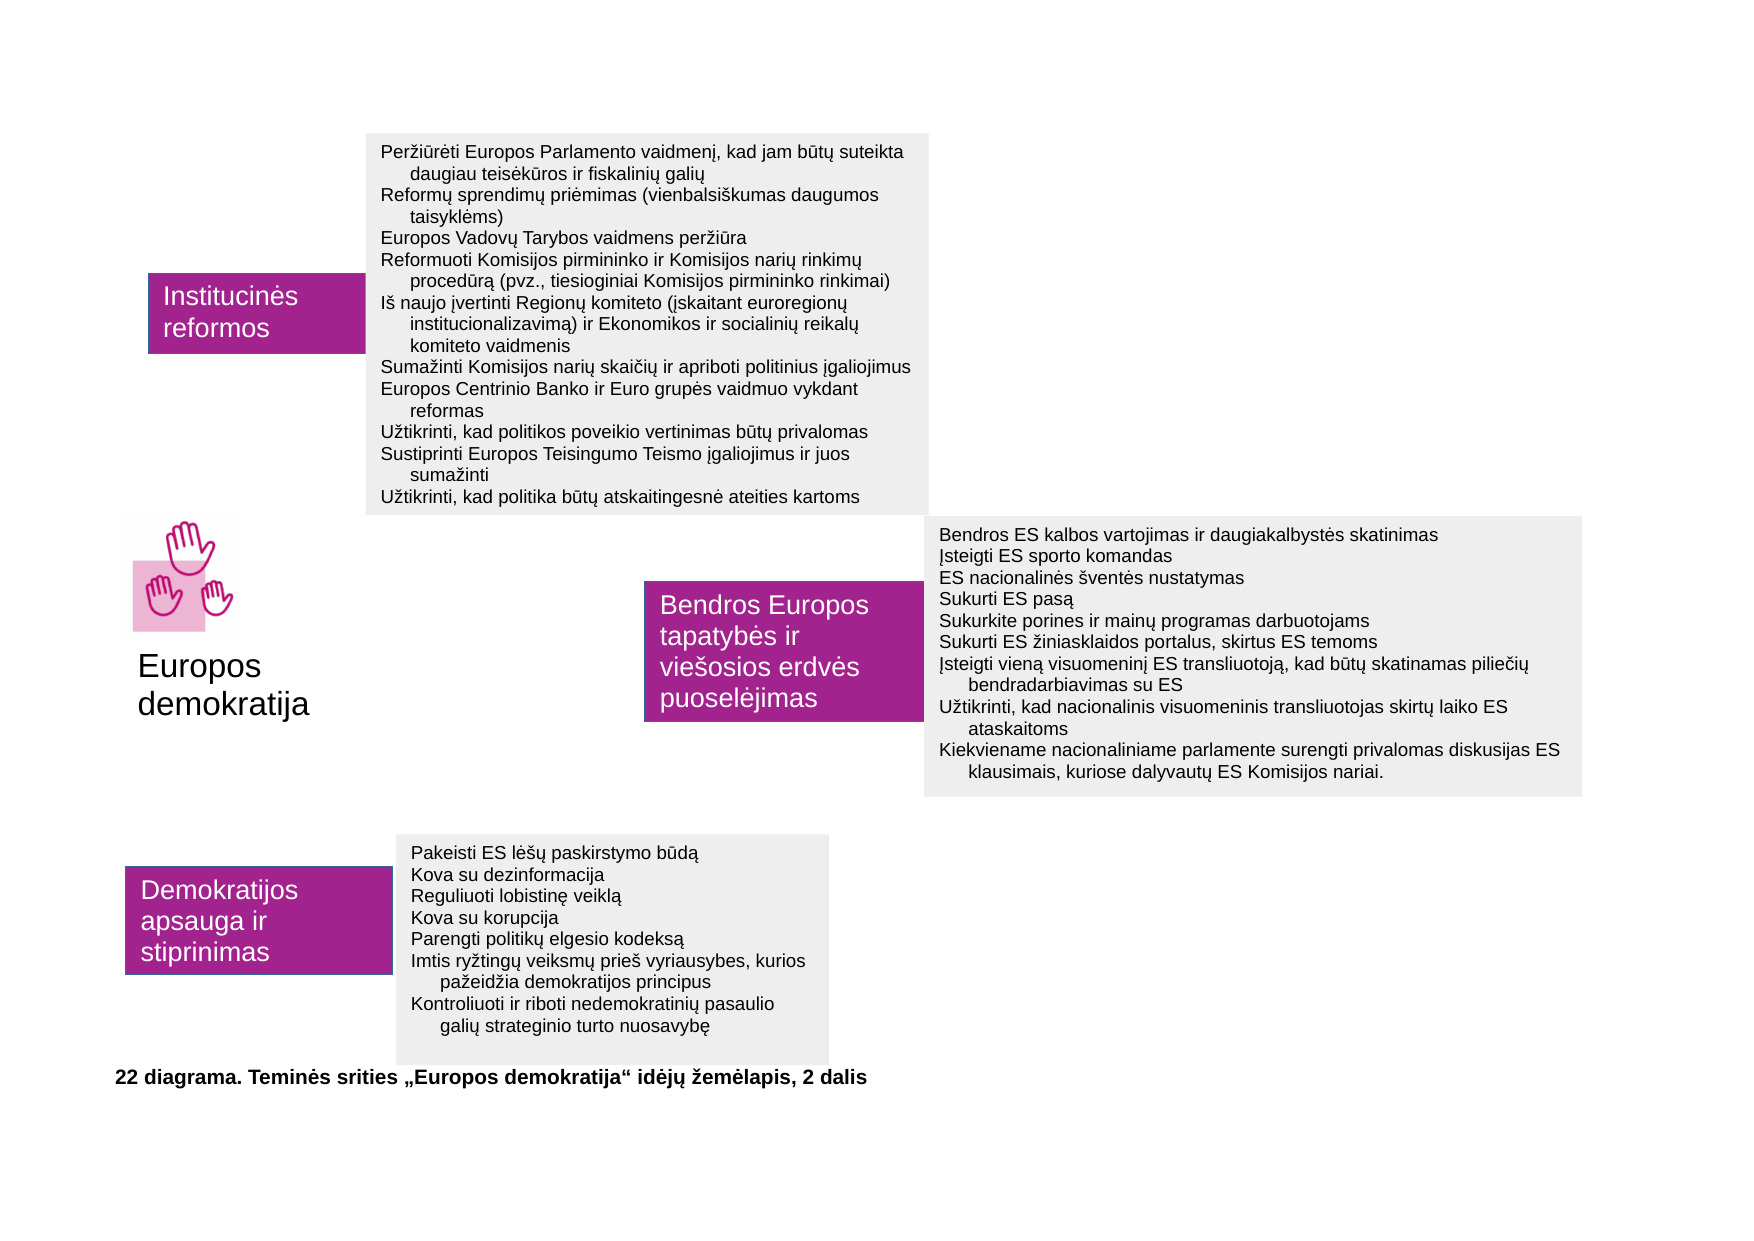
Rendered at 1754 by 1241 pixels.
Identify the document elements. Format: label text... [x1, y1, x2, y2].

picture [121, 512, 242, 636]
text 22 diagrama. Teminės srities „Europos demokratija“ idėjų žemėlapis, 2 dalis [115, 146, 1589, 1089]
